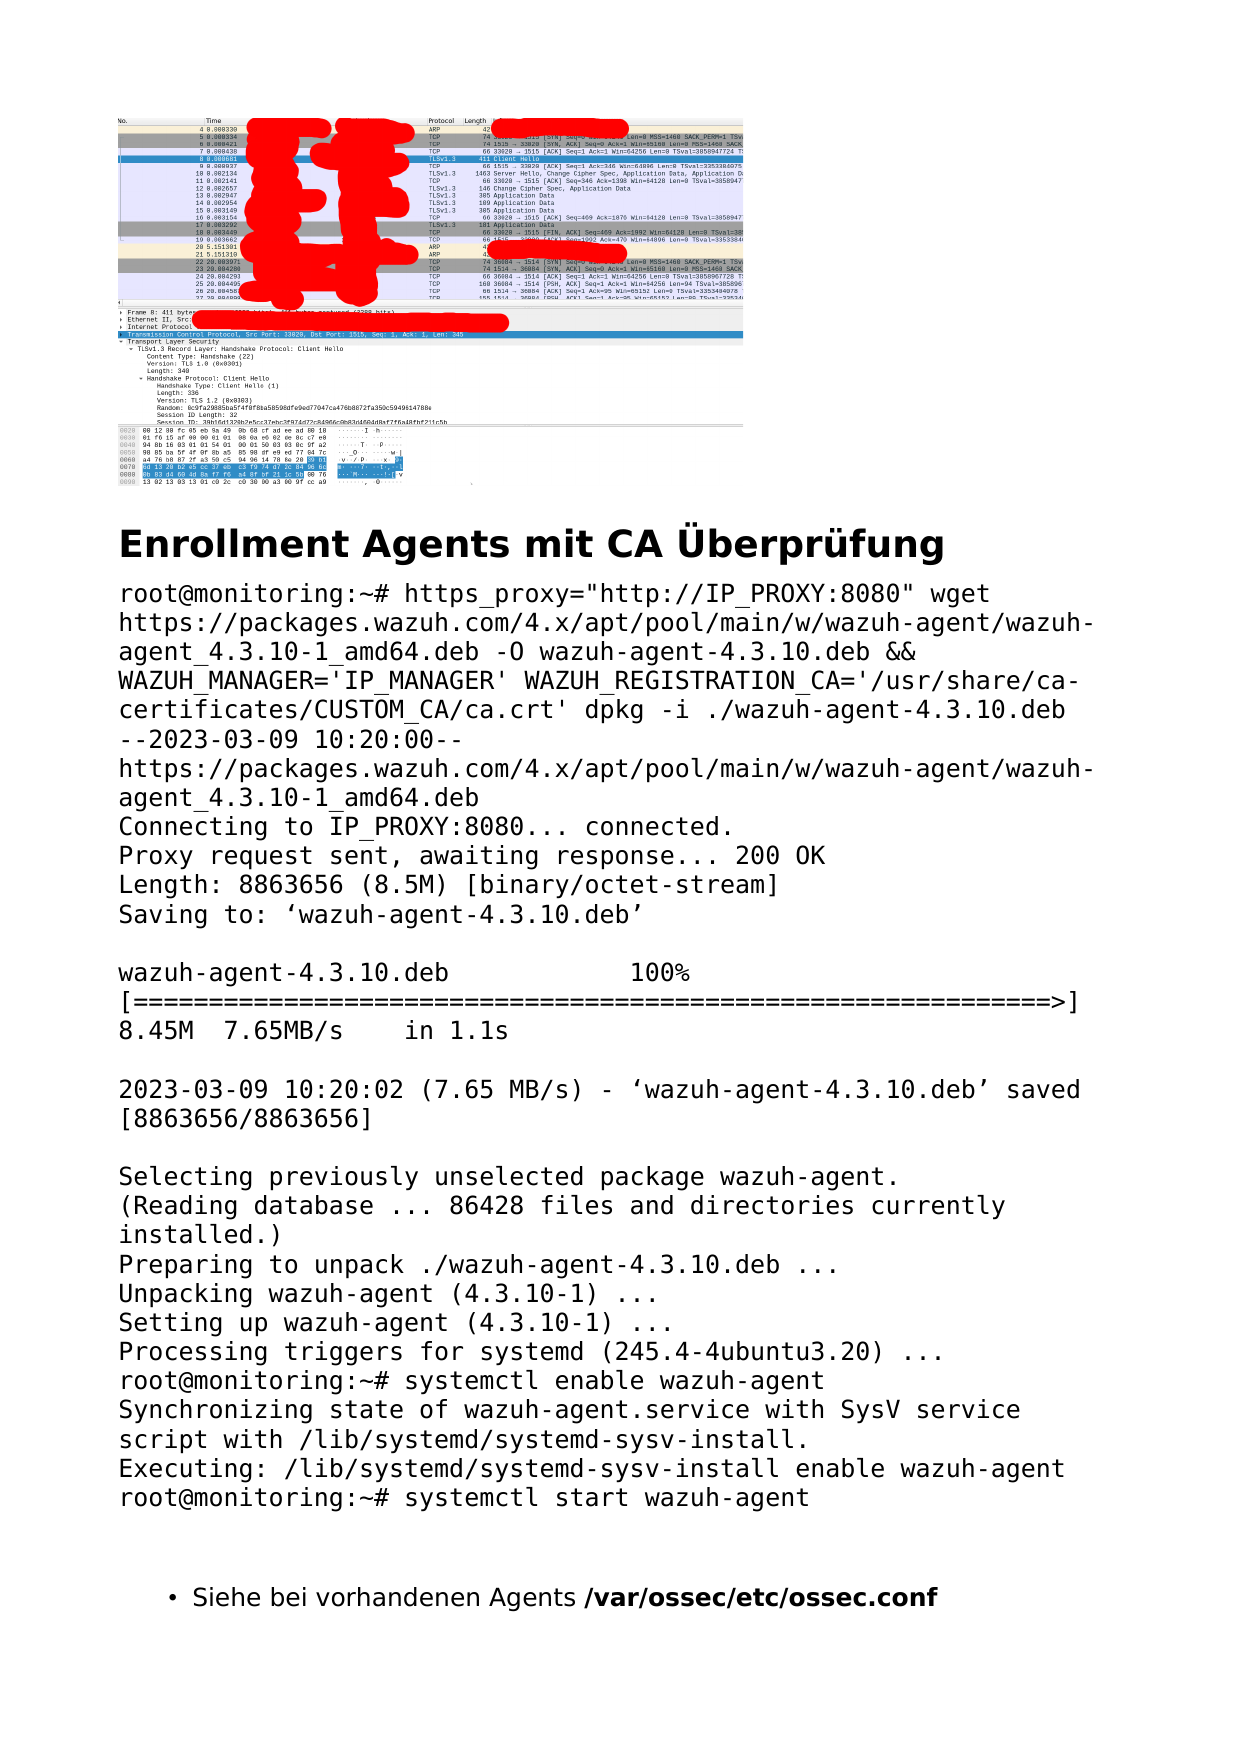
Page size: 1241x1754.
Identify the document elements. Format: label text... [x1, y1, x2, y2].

list Siehe bei vorhandenen Agents /var/ossec/etc/ossec.conf [177, 1583, 1122, 1612]
picture [118, 118, 744, 486]
subtitle Enrollment Agents mit CA Überprüfung [118, 523, 1122, 567]
text root@monitoring:~# https_proxy="http://IP_PROXY:8080" wget https://packages.wazuh.com/4.x/apt/pool/main/w/wazuh-agent/wazuh-agent_4.3.10-1_amd64.deb -O wazuh-agent-4.3.10.deb && WAZUH_MANAGER='IP_MANAGER' WAZUH_REGISTRATION_CA='/usr/share/ca-certificates/CUSTOM_CA/ca.crt' dpkg -i ./wazuh-agent-4.3.10.deb --2023-03-09 10:20:00-- https://packages.wazuh.com/4.x/apt/pool/main/w/wazuh-agent/wazuh-agent_4.3.10-1_amd64.deb Connecting to IP_PROXY:8080... connected. Proxy request sent, awaiting response... 200 OK Length: 8863656 (8.5M) [binary/octet-stream] Saving to: ‘wazuh-agent-4.3.10.deb’ wazuh-agent-4.3.10.deb 100%[=============================================================>] 8.45M 7.65MB/s in 1.1s 2023-03-09 10:20:02 (7.65 MB/s) - ‘wazuh-agent-4.3.10.deb’ saved [8863656/8863656] Selecting previously unselected package wazuh-agent. (Reading database ... 86428 files and directories currently installed.) Preparing to unpack ./wazuh-agent-4.3.10.deb ... Unpacking wazuh-agent (4.3.10-1) ... Setting up wazuh-agent (4.3.10-1) ... Processing triggers for systemd (245.4-4ubuntu3.20) ... root@monitoring:~# systemctl enable wazuh-agent Synchronizing state of wazuh-agent.service with SysV service script with /lib/systemd/systemd-sysv-install. Executing: /lib/systemd/systemd-sysv-install enable wazuh-agent root@monitoring:~# systemctl start wazuh-agent [118, 579, 1122, 1542]
